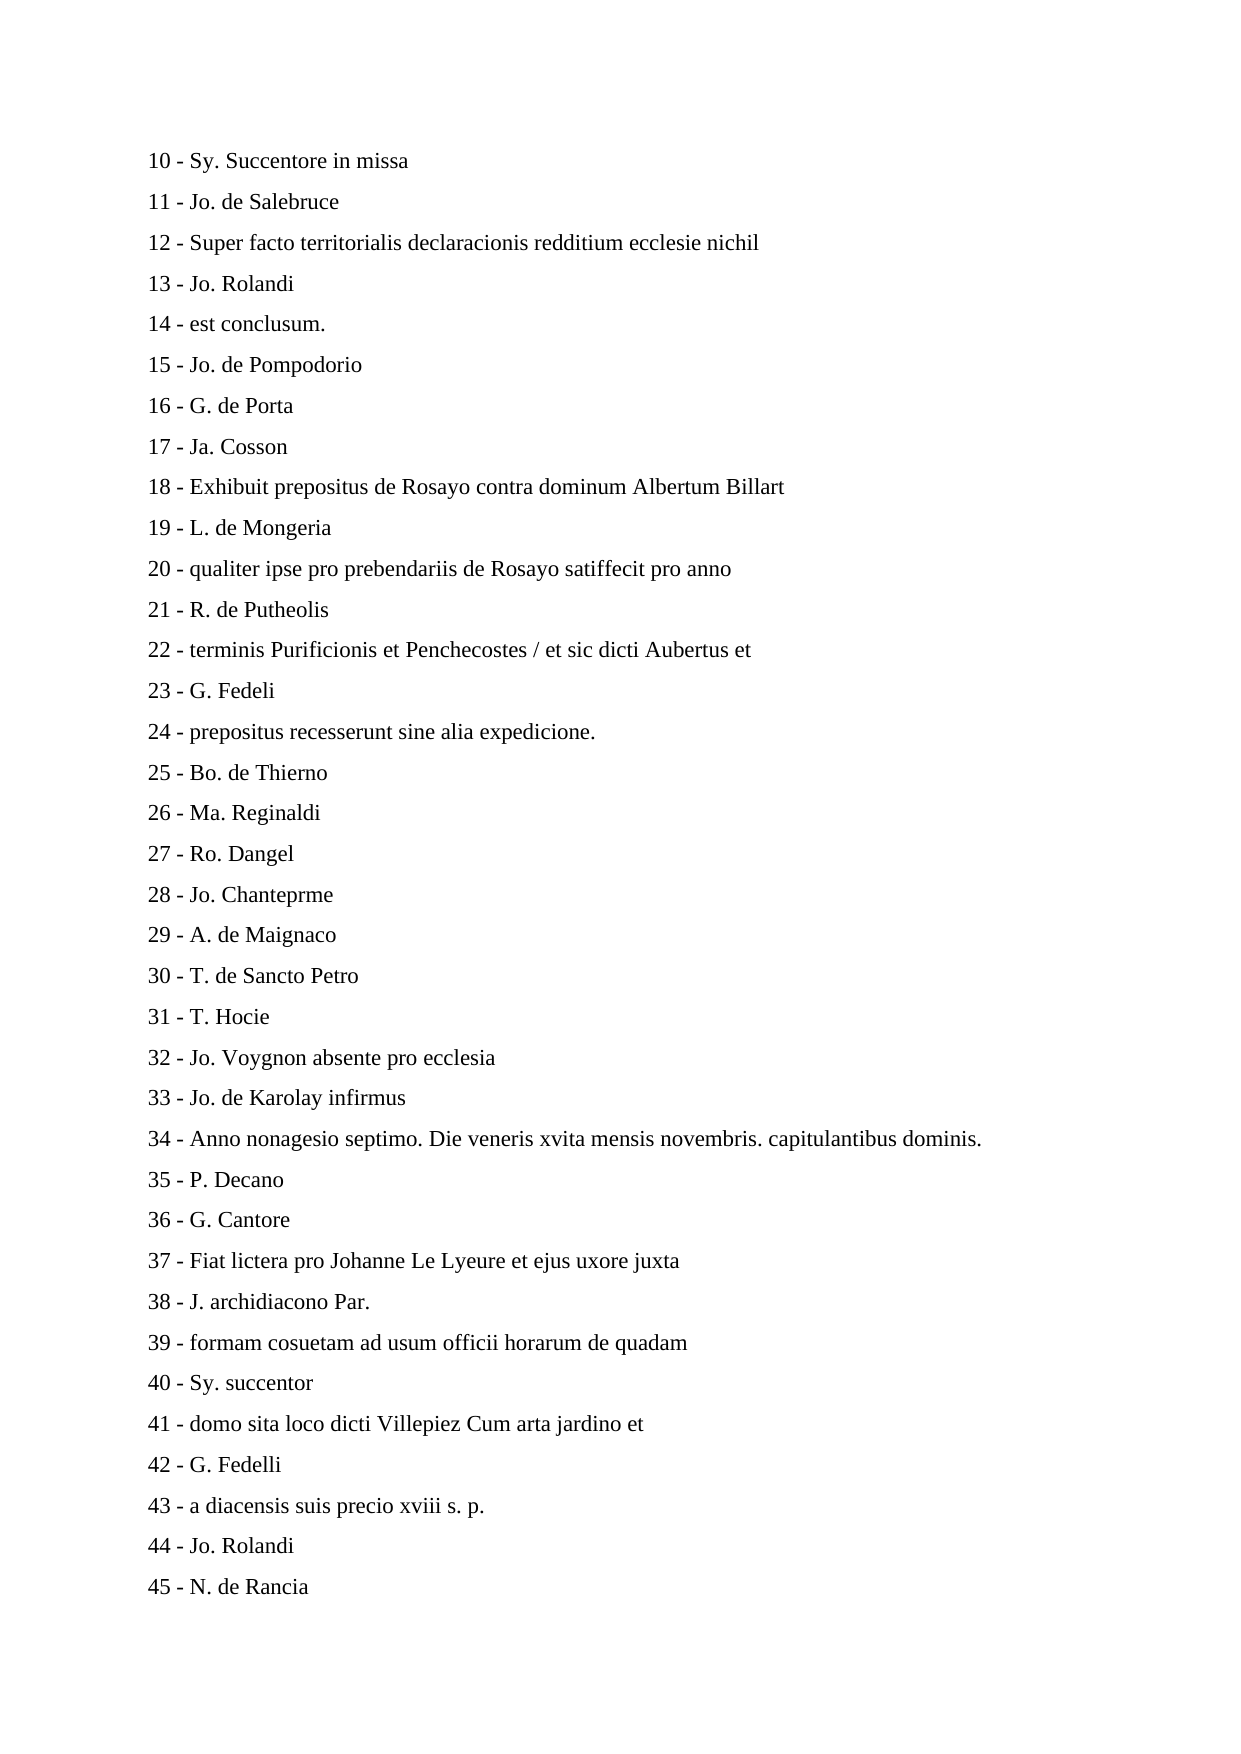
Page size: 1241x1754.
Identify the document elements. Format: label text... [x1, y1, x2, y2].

text 12 - Super facto territorialis declaracionis redditium ecclesie nichil [148, 229, 1093, 255]
text 44 - Jo. Rolandi [148, 1532, 1093, 1559]
text 23 - G. Fedeli [148, 677, 1093, 703]
text 13 - Jo. Rolandi [148, 270, 1093, 296]
text 14 - est conclusum. [148, 311, 1093, 337]
text 17 - Ja. Cosson [148, 433, 1093, 459]
text 41 - domo sita loco dicti Villepiez Cum arta jardino et [148, 1410, 1093, 1437]
text 39 - formam cosuetam ad usum officii horarum de quadam [148, 1329, 1093, 1355]
text 26 - Ma. Reginaldi [148, 799, 1093, 826]
text 31 - T. Hocie [148, 1003, 1093, 1029]
text 34 - Anno nonagesio septimo. Die veneris xvita mensis novembris. capitulantibus dominis. [148, 1125, 1093, 1151]
text 27 - Ro. Dangel [148, 840, 1093, 866]
text 38 - J. archidiacono Par. [148, 1288, 1093, 1314]
text 18 - Exhibuit prepositus de Rosayo contra dominum Albertum Billart [148, 473, 1093, 500]
text 45 - N. de Rancia [148, 1573, 1093, 1599]
text 21 - R. de Putheolis [148, 596, 1093, 622]
text 42 - G. Fedelli [148, 1451, 1093, 1477]
text 20 - qualiter ipse pro prebendariis de Rosayo satiffecit pro anno [148, 555, 1093, 581]
text 16 - G. de Porta [148, 392, 1093, 418]
text 32 - Jo. Voygnon absente pro ecclesia [148, 1044, 1093, 1070]
text 10 - Sy. Succentore in missa [148, 148, 1093, 174]
text 24 - prepositus recesserunt sine alia expedicione. [148, 718, 1093, 744]
text 11 - Jo. de Salebruce [148, 188, 1093, 215]
text 37 - Fiat lictera pro Johanne Le Lyeure et ejus uxore juxta [148, 1247, 1093, 1274]
text 19 - L. de Mongeria [148, 514, 1093, 541]
text 36 - G. Cantore [148, 1207, 1093, 1233]
text 15 - Jo. de Pompodorio [148, 351, 1093, 378]
text 40 - Sy. succentor [148, 1369, 1093, 1396]
text 28 - Jo. Chanteprme [148, 881, 1093, 907]
text 22 - terminis Purificionis et Penchecostes / et sic dicti Aubertus et [148, 636, 1093, 663]
text 30 - T. de Sancto Petro [148, 962, 1093, 988]
text 35 - P. Decano [148, 1166, 1093, 1192]
text 29 - A. de Maignaco [148, 921, 1093, 948]
text 33 - Jo. de Karolay infirmus [148, 1084, 1093, 1111]
text 25 - Bo. de Thierno [148, 758, 1093, 785]
text 43 - a diacensis suis precio xviii s. p. [148, 1492, 1093, 1518]
